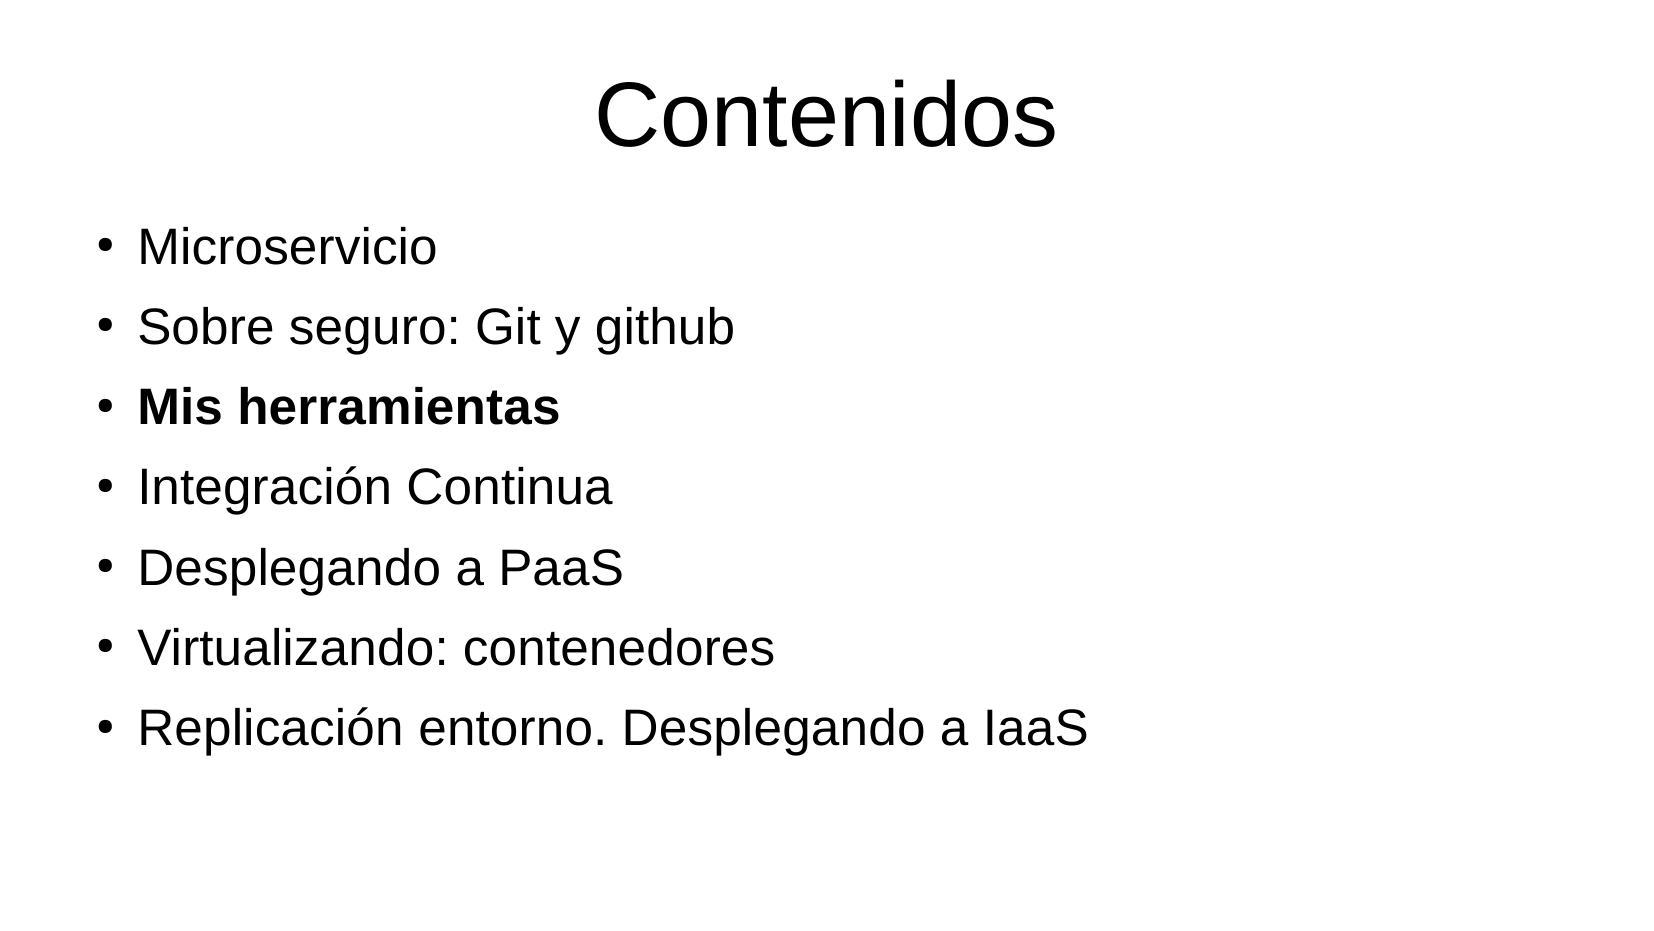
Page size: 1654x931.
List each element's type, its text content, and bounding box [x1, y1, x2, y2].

list Microservicio Sobre seguro: Git y github Mis herramientas Integración Continua Desplegando a PaaS Virtualizando: contenedores Replicación entorno. Desplegando a IaaS [82, 217, 1571, 758]
title Contenidos [82, 37, 1571, 193]
